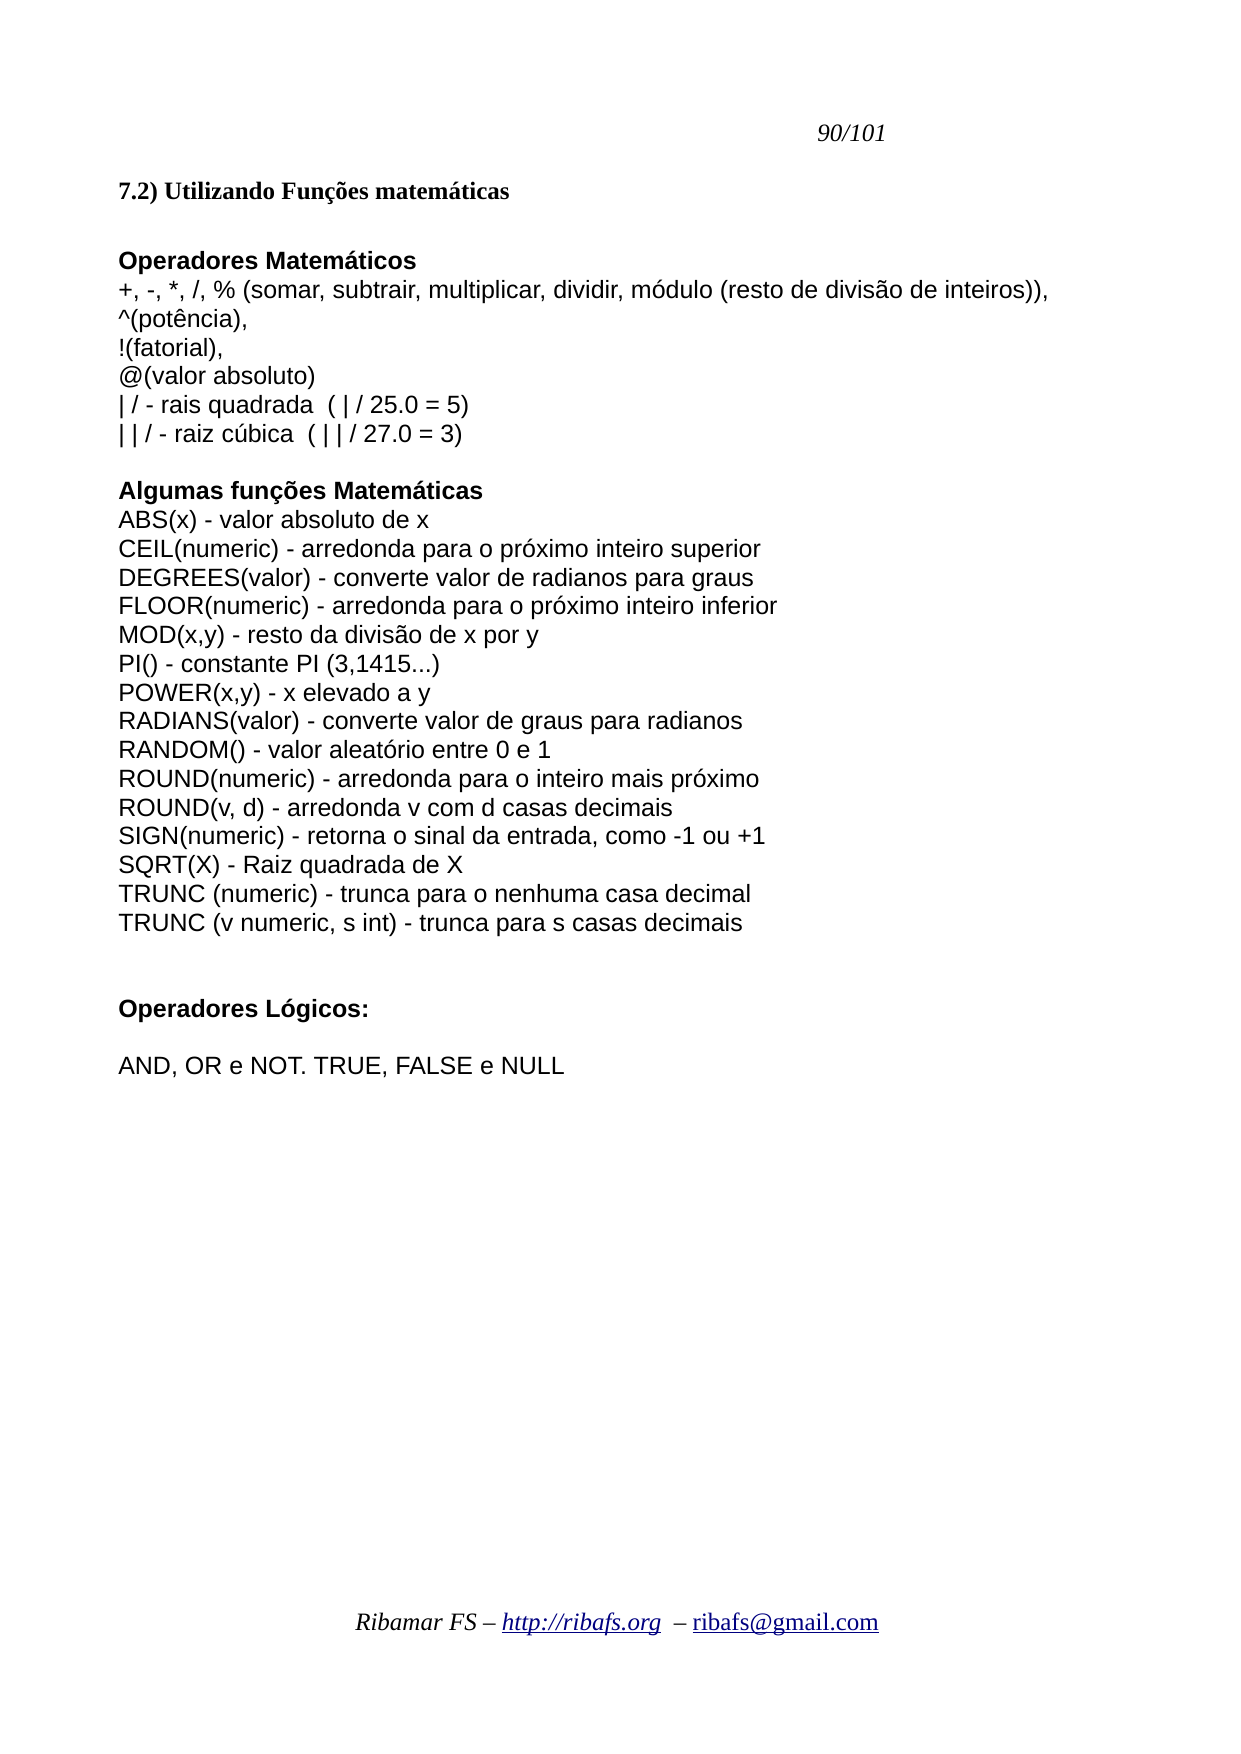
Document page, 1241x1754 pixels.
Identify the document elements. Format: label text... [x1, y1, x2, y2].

text | / - rais quadrada ( | / 25.0 = 5) [118, 390, 1122, 419]
text TRUNC (numeric) - trunca para o nenhuma casa decimal [118, 879, 1122, 908]
text FLOOR(numeric) - arredonda para o próximo inteiro inferior [118, 591, 1122, 620]
text Operadores Lógicos: [118, 994, 1122, 1023]
text CEIL(numeric) - arredonda para o próximo inteiro superior [118, 534, 1122, 563]
text DEGREES(valor) - converte valor de radianos para graus [118, 563, 1122, 591]
text POWER(x,y) - x elevado a y [118, 678, 1122, 706]
text !(fatorial), [118, 333, 1122, 361]
text Operadores Matemáticos [118, 246, 1122, 275]
text 7.2) Utilizando Funções matemáticas [118, 176, 1122, 234]
text PI() - constante PI (3,1415...) [118, 649, 1122, 678]
text RANDOM() - valor aleatório entre 0 e 1 [118, 735, 1122, 764]
text ROUND(v, d) - arredonda v com d casas decimais [118, 793, 1122, 821]
text ROUND(numeric) - arredonda para o inteiro mais próximo [118, 764, 1122, 793]
text @(valor absoluto) [118, 361, 1122, 390]
text +, -, *, /, % (somar, subtrair, multiplicar, dividir, módulo (resto de divisão de inteiros)), ^(potência), [118, 275, 1122, 333]
text | | / - raiz cúbica ( | | / 27.0 = 3) [118, 419, 1122, 448]
text SIGN(numeric) - retorna o sinal da entrada, como -1 ou +1 [118, 821, 1122, 850]
text ABS(x) - valor absoluto de x [118, 505, 1122, 534]
text Algumas funções Matemáticas [118, 476, 1122, 505]
text TRUNC (v numeric, s int) - trunca para s casas decimais [118, 908, 1122, 936]
text AND, OR e NOT. TRUE, FALSE e NULL [118, 1051, 1122, 1080]
text MOD(x,y) - resto da divisão de x por y [118, 620, 1122, 649]
text RADIANS(valor) - converte valor de graus para radianos [118, 706, 1122, 735]
text SQRT(X) - Raiz quadrada de X [118, 850, 1122, 879]
